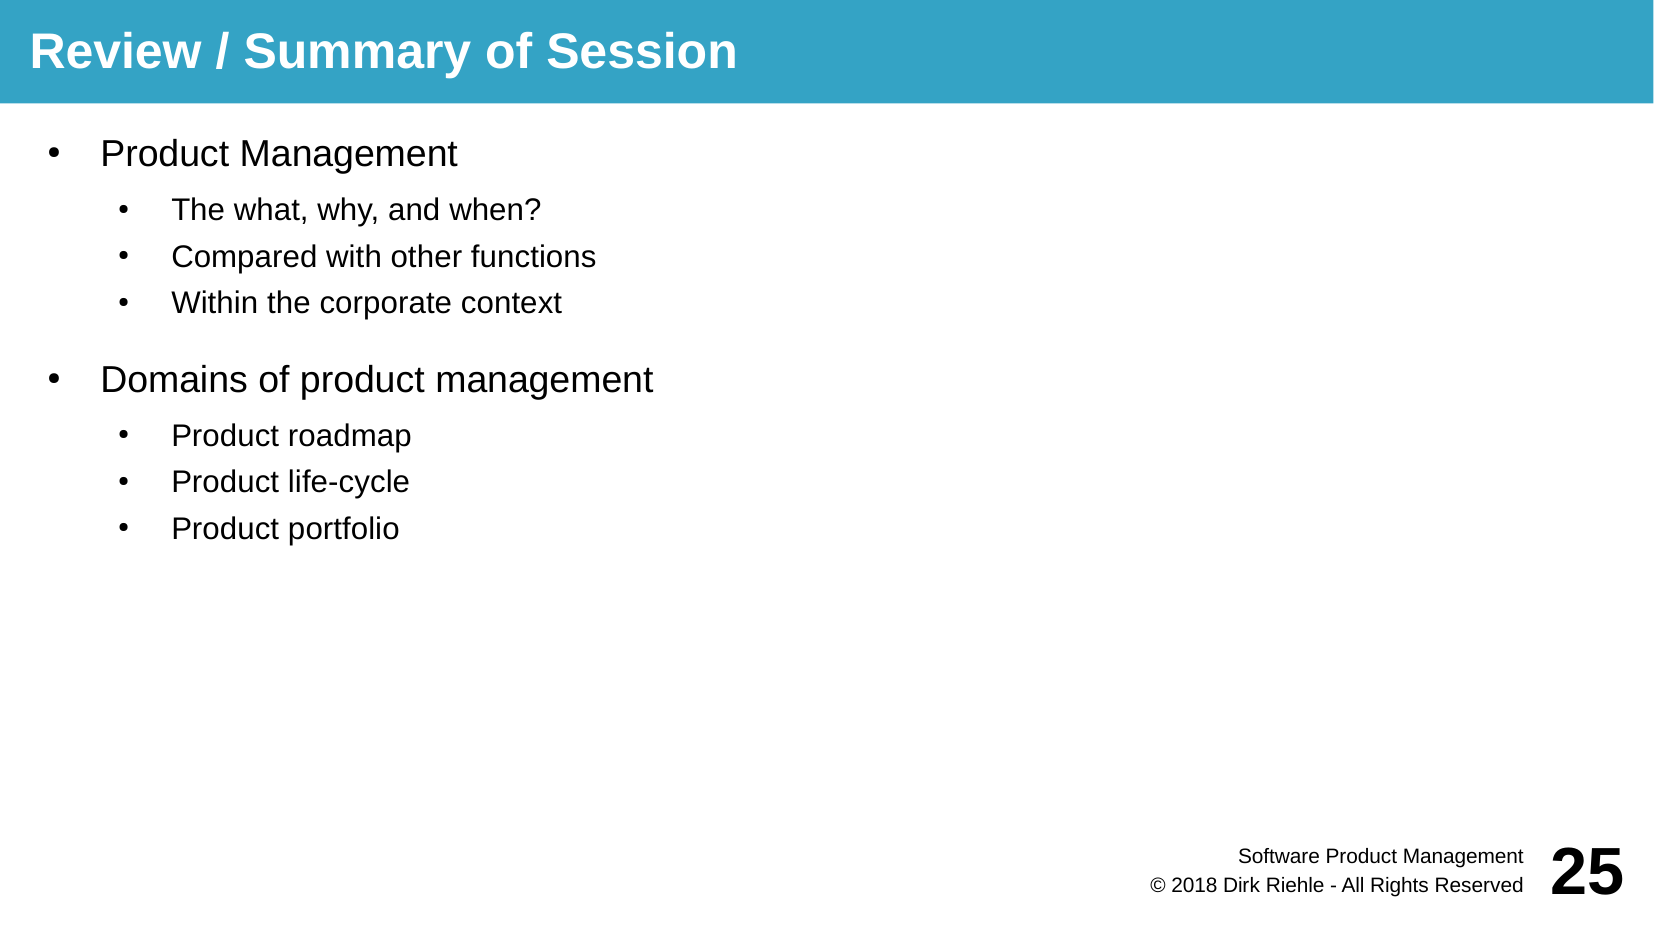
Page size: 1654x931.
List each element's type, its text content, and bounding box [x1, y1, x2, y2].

list Product Management The what, why, and when? Compared with other functions Within the corporate context Domains of product management Product roadmap Product life-cycle Product portfolio [29, 132, 1625, 813]
title Review / Summary of Session [0, 0, 1654, 104]
